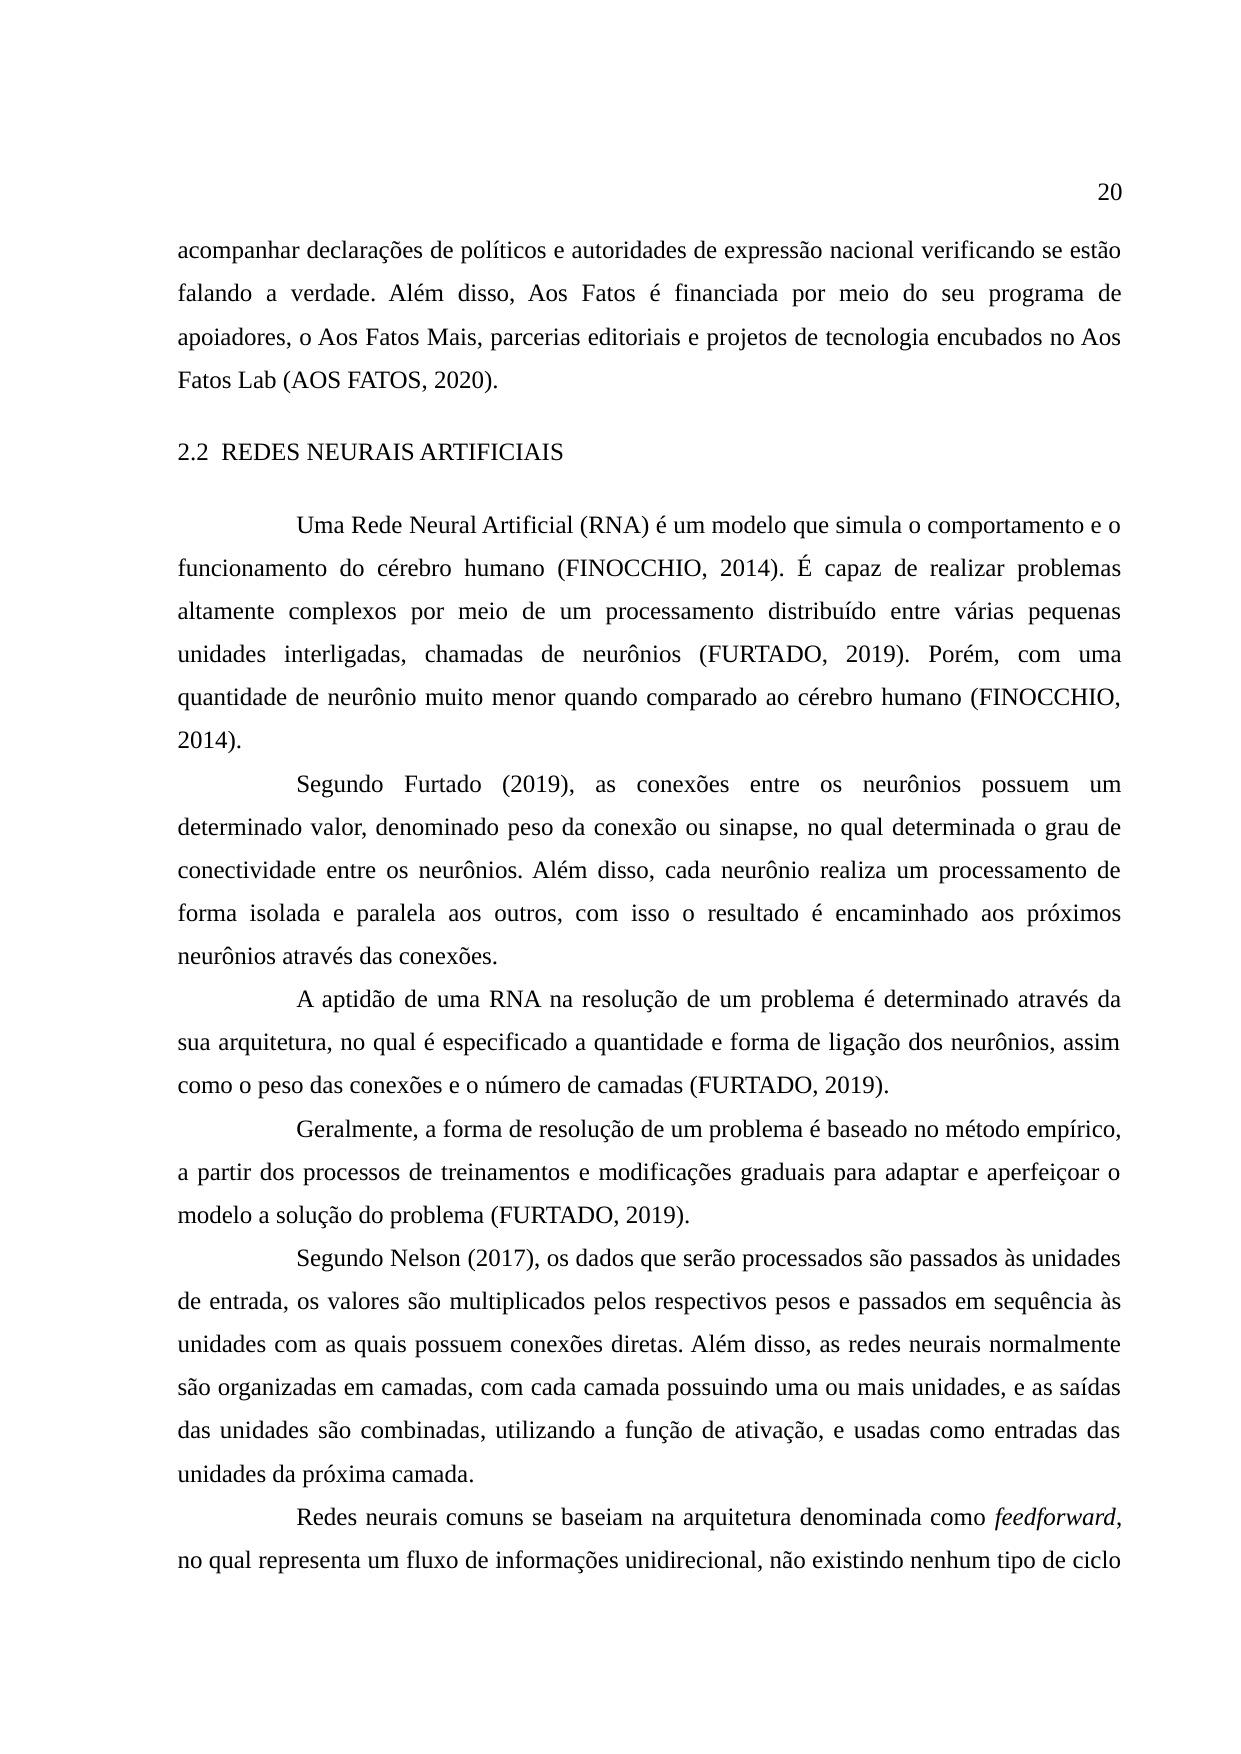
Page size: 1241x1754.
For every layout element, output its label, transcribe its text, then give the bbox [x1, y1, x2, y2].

text A aptidão de uma RNA na resolução de um problema é determinado através da sua arquitetura, no qual é especificado a quantidade e forma de ligação dos neurônios, assim como o peso das conexões e o número de camadas (FURTADO, 2019). [177, 984, 1122, 1099]
text Segundo Nelson (2017), os dados que serão processados são passados às unidades de entrada, os valores são multiplicados pelos respectivos pesos e passados em sequência às unidades com as quais possuem conexões diretas. Além disso, as redes neurais normalmente são organizadas em camadas, com cada camada possuindo uma ou mais unidades, e as saídas das unidades são combinadas, utilizando a função de ativação, e usadas como entradas das unidades da próxima camada. [177, 1243, 1122, 1487]
text Geralmente, a forma de resolução de um problema é baseado no método empírico, a partir dos processos de treinamentos e modificações graduais para adaptar e aperfeiçoar o modelo a solução do problema (FURTADO, 2019). [177, 1114, 1122, 1229]
text acompanhar declarações de políticos e autoridades de expressão nacional verificando se estão falando a verdade. Além disso, Aos Fatos é financiada por meio do seu programa de apoiadores, o Aos Fatos Mais, parcerias editoriais e projetos de tecnologia encubados no Aos Fatos Lab (AOS FATOS, 2020). [177, 235, 1122, 393]
text Uma Rede Neural Artificial (RNA) é um modelo que simula o comportamento e o funcionamento do cérebro humano (FINOCCHIO, 2014). É capaz de realizar problemas altamente complexos por meio de um processamento distribuído entre várias pequenas unidades interligadas, chamadas de neurônios (FURTADO, 2019). Porém, com uma quantidade de neurônio muito menor quando comparado ao cérebro humano (FINOCCHIO, 2014). [177, 510, 1122, 754]
text Redes neurais comuns se baseiam na arquitetura denominada como feedforward, no qual representa um fluxo de informações unidirecional, não existindo nenhum tipo de ciclo [177, 1502, 1122, 1574]
text Segundo Furtado (2019), as conexões entre os neurônios possuem um determinado valor, denominado peso da conexão ou sinapse, no qual determinada o grau de conectividade entre os neurônios. Além disso, cada neurônio realiza um processamento de forma isolada e paralela aos outros, com isso o resultado é encaminhado aos próximos neurônios através das conexões. [177, 769, 1122, 970]
subtitle REDES NEURAIS ARTIFICIAIS [177, 437, 1122, 466]
